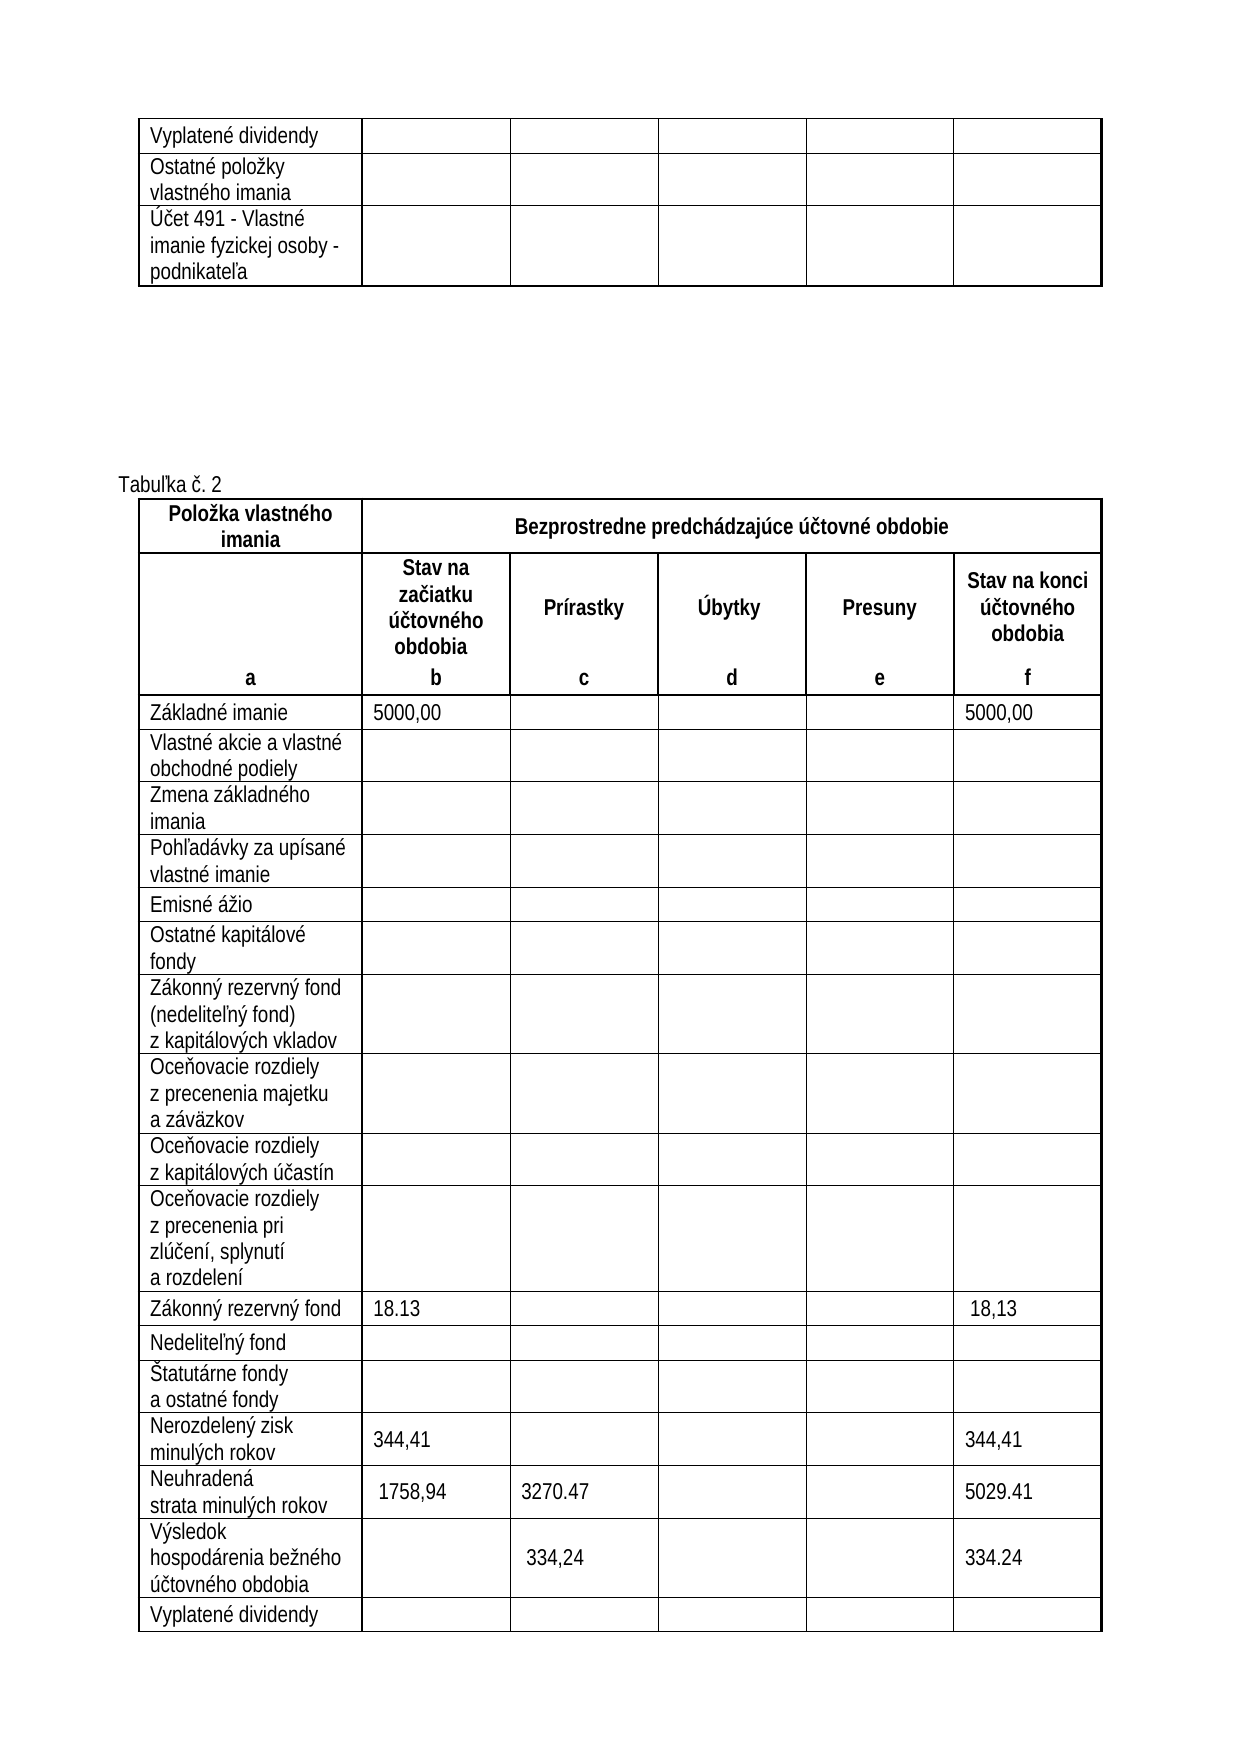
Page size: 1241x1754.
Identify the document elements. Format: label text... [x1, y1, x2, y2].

table_cell [954, 1134, 1100, 1185]
table_cell [807, 119, 953, 152]
table_cell 334,24 [954, 1519, 1100, 1597]
table_cell [511, 975, 658, 1053]
table_cell [511, 1413, 658, 1465]
table_cell Oceňovacie rozdiely z precenenia pri zlúčení, splynutí a rozdelení [140, 1186, 361, 1291]
table_cell [954, 1598, 1100, 1631]
table_cell b [363, 660, 509, 694]
table_cell 5029,41 [954, 1466, 1100, 1518]
table_cell [363, 730, 510, 781]
table_cell Stav na začiatku účtovného obdobia [363, 554, 509, 660]
table_cell [659, 835, 806, 887]
table_cell Zákonný rezervný fond (nedeliteľný fond) z kapitálových vkladov [140, 975, 361, 1053]
table_cell [807, 206, 953, 284]
table_cell [807, 696, 953, 728]
table_cell [363, 922, 510, 974]
table_cell 18,13 [954, 1292, 1100, 1325]
table_cell Ostatné kapitálové fondy [140, 922, 361, 974]
table_cell [807, 975, 953, 1053]
table_cell [511, 1361, 658, 1412]
table_cell [363, 154, 510, 205]
table_cell Vlastné akcie a vlastné obchodné podiely [140, 730, 361, 781]
table_cell [363, 1186, 510, 1291]
table_cell [363, 1134, 510, 1185]
table_cell [363, 835, 510, 887]
table_cell [954, 1361, 1100, 1412]
table_cell Výsledok hospodárenia bežného účtovného obdobia [140, 1519, 361, 1597]
table_cell Účet 491 - Vlastné imanie fyzickej osoby - podnikateľa [140, 206, 361, 284]
table_cell [659, 1413, 806, 1465]
table_cell [511, 1186, 658, 1291]
table_cell [511, 782, 658, 834]
table_cell [511, 696, 658, 728]
table_cell d [659, 660, 805, 694]
table_cell [954, 1054, 1100, 1132]
table_cell [807, 1134, 953, 1185]
table_cell f [955, 660, 1100, 694]
table_cell [511, 206, 658, 284]
table_cell [807, 922, 953, 974]
table_cell [659, 1292, 806, 1325]
table_cell [511, 1054, 658, 1132]
table_cell Oceňovacie rozdiely z precenenia majetku a záväzkov [140, 1054, 361, 1132]
table_cell [659, 119, 806, 152]
table_cell [807, 154, 953, 205]
table_header Bezprostredne predchádzajúce účtovné obdobie [363, 500, 1100, 552]
table_cell [954, 154, 1100, 205]
table_cell 334,24 [511, 1519, 658, 1597]
table_cell Oceňovacie rozdiely z kapitálových účastín [140, 1134, 361, 1185]
table_cell [659, 1598, 806, 1631]
table_cell [363, 119, 510, 152]
table_cell Vyplatené dividendy [140, 1598, 361, 1631]
table_cell [659, 888, 806, 921]
table_cell 1758,94 [363, 1466, 510, 1518]
table_cell [511, 888, 658, 921]
table_cell 5000,00 [363, 696, 510, 728]
table_cell Prírastky [511, 554, 657, 660]
table_cell [807, 730, 953, 781]
table_cell [807, 1292, 953, 1325]
table_cell [807, 888, 953, 921]
table_cell [659, 154, 806, 205]
table_cell [659, 1326, 806, 1359]
table_cell [363, 206, 510, 284]
table_cell [659, 1186, 806, 1291]
table_cell Úbytky [659, 554, 805, 660]
table_cell [807, 1598, 953, 1631]
table_cell [954, 730, 1100, 781]
table_cell [363, 1361, 510, 1412]
table_cell [659, 1466, 806, 1518]
table_header Položka vlastného imania [140, 500, 361, 552]
table_cell Základné imanie [140, 696, 361, 728]
table_cell Zákonný rezervný fond [140, 1292, 361, 1325]
table_cell [511, 835, 658, 887]
table_cell [511, 730, 658, 781]
table_cell [511, 1134, 658, 1185]
table_cell [954, 1326, 1100, 1359]
table_cell 3270,47 [511, 1466, 658, 1518]
table_cell Zmena základného imania [140, 782, 361, 834]
table_cell [363, 1598, 510, 1631]
table_cell Stav na konci účtovného obdobia [955, 554, 1100, 660]
table_cell [807, 1326, 953, 1359]
table_cell Pohľadávky za upísané vlastné imanie [140, 835, 361, 887]
table_cell [511, 1292, 658, 1325]
table_cell [807, 782, 953, 834]
table_cell 344,41 [954, 1413, 1100, 1465]
table_cell [511, 119, 658, 152]
table_cell [659, 1054, 806, 1132]
table_cell [807, 1466, 953, 1518]
table_cell Nedeliteľný fond [140, 1326, 361, 1359]
table_cell [659, 975, 806, 1053]
table_cell [807, 1413, 953, 1465]
table_cell [807, 1054, 953, 1132]
table_cell [363, 1326, 510, 1359]
table_cell [511, 922, 658, 974]
table_cell [659, 1519, 806, 1597]
table_cell [954, 119, 1100, 152]
table_cell [511, 1326, 658, 1359]
table_cell 344,41 [363, 1413, 510, 1465]
table_cell 5000,00 [954, 696, 1100, 728]
table_cell [659, 1361, 806, 1412]
table_cell [659, 782, 806, 834]
table_cell Emisné ážio [140, 888, 361, 921]
table_cell [140, 554, 361, 660]
table_cell [954, 835, 1100, 887]
table_cell [807, 1361, 953, 1412]
text Tabuľka č. 2 [118, 471, 1122, 497]
table_cell [807, 835, 953, 887]
table_cell Štatutárne fondy a ostatné fondy [140, 1361, 361, 1412]
table_cell [954, 922, 1100, 974]
table_cell [511, 154, 658, 205]
table_cell [954, 1186, 1100, 1291]
table_cell e [807, 660, 953, 694]
table_cell Ostatné položky vlastného imania [140, 154, 361, 205]
table_cell [511, 1598, 658, 1631]
table_cell [659, 1134, 806, 1185]
table_cell [954, 206, 1100, 284]
table_cell [954, 975, 1100, 1053]
table_cell [659, 696, 806, 728]
table_cell Vyplatené dividendy [140, 119, 361, 152]
table_cell 18,13 [363, 1292, 510, 1325]
table_cell [659, 730, 806, 781]
table_cell [363, 975, 510, 1053]
table_cell [363, 1054, 510, 1132]
table_cell [954, 782, 1100, 834]
table_cell [659, 922, 806, 974]
table_cell [954, 888, 1100, 921]
table_cell Neuhradená strata minulých rokov [140, 1466, 361, 1518]
table_cell [363, 782, 510, 834]
table_cell [659, 206, 806, 284]
table_cell [807, 1519, 953, 1597]
table_cell c [511, 660, 657, 694]
table_cell [363, 1519, 510, 1597]
table_cell Presuny [807, 554, 953, 660]
table_cell a [140, 660, 361, 694]
table_cell [807, 1186, 953, 1291]
table_cell Nerozdelený zisk minulých rokov [140, 1413, 361, 1465]
table_cell [363, 888, 510, 921]
